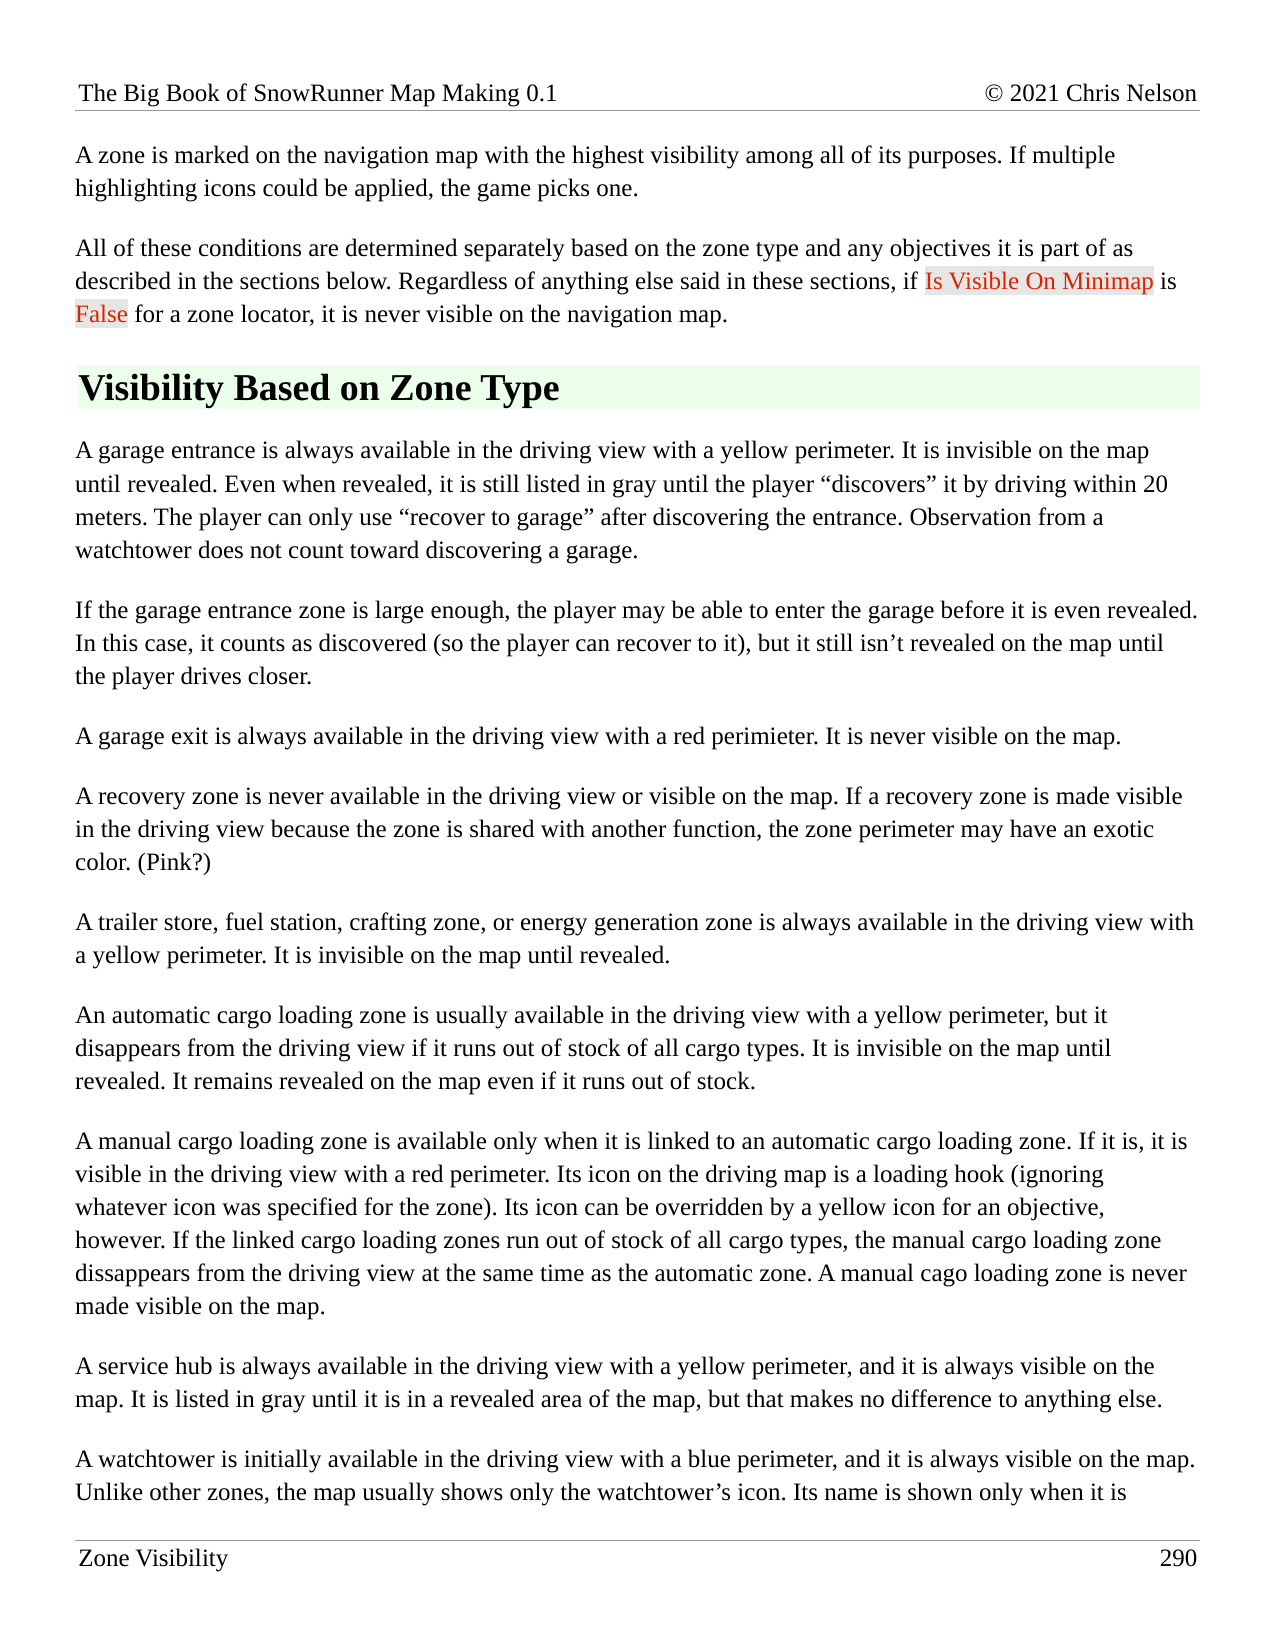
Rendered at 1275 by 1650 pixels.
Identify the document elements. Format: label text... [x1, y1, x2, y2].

text A garage entrance is always available in the driving view with a yellow perimeter. It is invisible on the map until revealed. Even when revealed, it is still listed in gray until the player “discovers” it by driving within 20 meters. The player can only use “recover to garage” after discovering the entrance. Observation from a watchtower does not count toward discovering a garage. [75, 436, 1200, 563]
text A manual cargo loading zone is available only when it is linked to an automatic cargo loading zone. If it is, it is visible in the driving view with a red perimeter. Its icon on the driving map is a loading hook (ignoring whatever icon was specified for the zone). Its icon can be overridden by a yellow icon for an objective, however. If the linked cargo loading zones run out of stock of all cargo types, the manual cargo loading zone dissappears from the driving view at the same time as the automatic zone. A manual cago loading zone is never made visible on the map. [75, 1126, 1200, 1320]
subtitle Visibility Based on Zone Type [78, 365, 1200, 409]
text All of these conditions are determined separately based on the zone type and any objectives it is part of as described in the sections below. Regardless of anything else said in these sections, if Is Visible On Minimap is False for a zone locator, it is never visible on the navigation map. [75, 233, 1200, 328]
text A recovery zone is never available in the driving view or visible on the map. If a recovery zone is made visible in the driving view because the zone is shared with another function, the zone perimeter may have an exotic color. (Pink?) [75, 781, 1200, 876]
text A trailer store, fuel station, crafting zone, or energy generation zone is always available in the driving view with a yellow perimeter. It is invisible on the map until revealed. [75, 907, 1200, 968]
text A service hub is always available in the driving view with a yellow perimeter, and it is always visible on the map. It is listed in gray until it is in a revealed area of the map, but that makes no difference to anything else. [75, 1351, 1200, 1413]
text An automatic cargo loading zone is usually available in the driving view with a yellow perimeter, but it disappears from the driving view if it runs out of stock of all cargo types. It is invisible on the map until revealed. It remains revealed on the map even if it runs out of stock. [75, 1000, 1200, 1094]
text If the garage entrance zone is large enough, the player may be able to enter the garage before it is even revealed. In this case, it counts as discovered (so the player can recover to it), but it still isn’t revealed on the map until the player drives closer. [75, 595, 1200, 689]
text A zone is marked on the navigation map with the highest visibility among all of its purposes. If multiple highlighting icons could be applied, the game picks one. [75, 140, 1200, 202]
text A garage exit is always available in the driving view with a red perimieter. It is never visible on the map. [75, 721, 1200, 749]
text A watchtower is initially available in the driving view with a blue perimeter, and it is always visible on the map. Unlike other zones, the map usually shows only the watchtower’s icon. Its name is shown only when it is [75, 1444, 1200, 1506]
